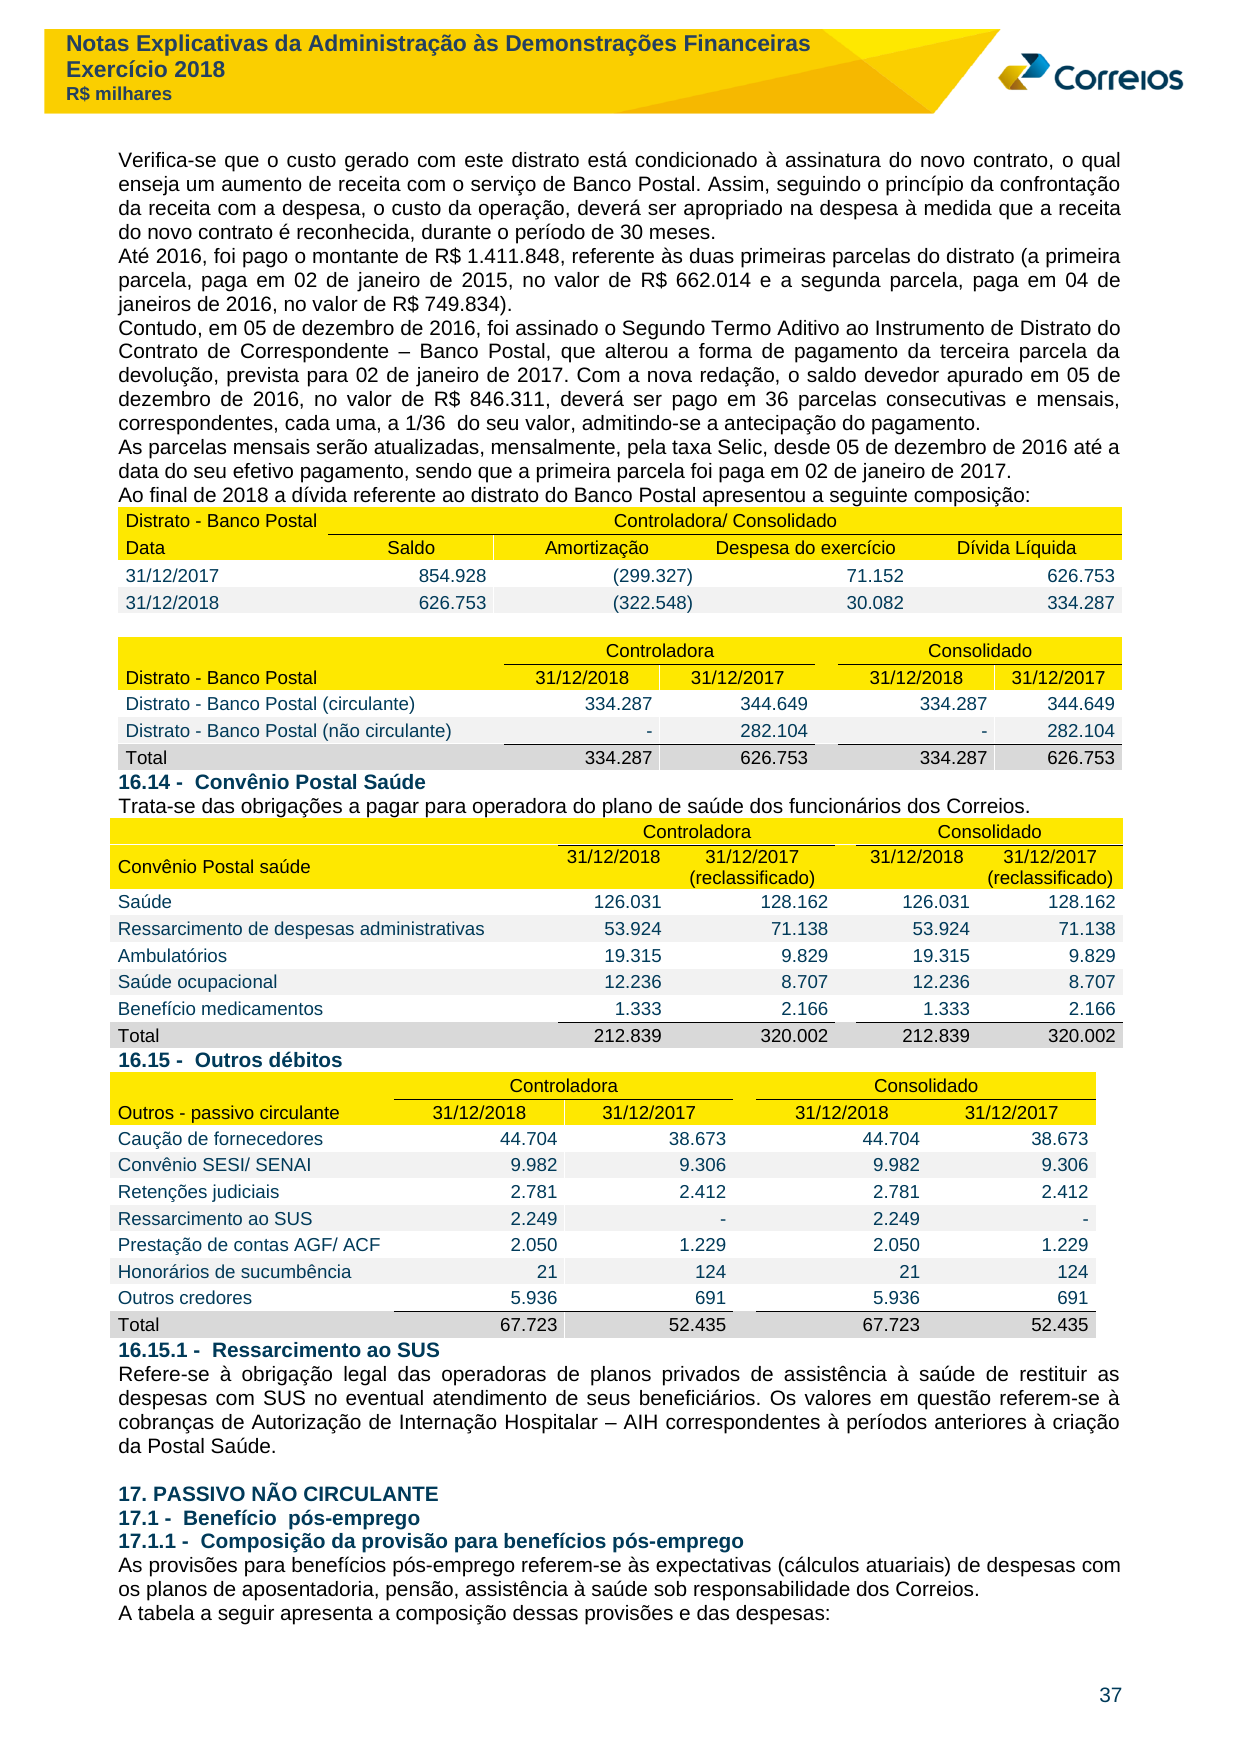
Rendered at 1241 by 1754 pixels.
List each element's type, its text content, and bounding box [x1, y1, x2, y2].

table_cell [733, 1231, 756, 1258]
table_cell Saúde ocupacional [110, 969, 558, 995]
table_cell 282.104 [660, 717, 815, 743]
table_cell [835, 969, 856, 995]
table_cell 38.673 [565, 1125, 733, 1152]
table_cell 31/12/2017 [565, 1100, 733, 1125]
table_header [118, 637, 504, 664]
table_cell 21 [394, 1258, 564, 1284]
table_cell Honorários de sucumbência [110, 1258, 394, 1284]
table_cell [733, 1205, 756, 1231]
picture [762, 895, 766, 906]
table_cell Outros credores [110, 1285, 394, 1311]
table_header Distrato - Banco Postal [118, 507, 328, 534]
text Contudo, em 05 de dezembro de 2016, foi assinado o Segundo Termo Aditivo ao Instrumento de Distrato do Contrato de Correspondente – Banco Postal, que alterou a forma de pagamento da terceira parcela da devolução, prevista para 02 de janeiro de 2017. Com a nova redação, o saldo devedor apurado em 05 de dezembro de 2016, no valor de R$ 846.311, deverá ser pago em 36 parcelas consecutivas e mensais, correspondentes, cada uma, a 1/36 do seu valor, admitindo-se a antecipação do pagamento. [118, 315, 1122, 435]
table_cell 31/12/2018 [838, 665, 994, 690]
table_cell 31/12/2018 [558, 846, 669, 889]
table_cell 626.753 [660, 745, 815, 770]
table_cell Data [118, 534, 328, 560]
picture [161, 1004, 166, 1015]
text As parcelas mensais serão atualizadas, mensalmente, pela taxa Selic, desde 05 de dezembro de 2016 até a data do seu efetivo pagamento, sendo que a primeira parcela foi paga em 02 de janeiro de 2017. [118, 435, 1122, 483]
table_cell - [504, 717, 659, 743]
table_cell (322.548) [494, 587, 700, 613]
table_cell [815, 717, 838, 743]
table_cell Total [110, 1022, 558, 1048]
table_cell 124 [565, 1258, 733, 1284]
table_cell 1.333 [558, 995, 669, 1022]
table_cell 67.723 [394, 1312, 564, 1338]
table_cell 52.435 [927, 1312, 1096, 1338]
table_cell 9.982 [394, 1152, 564, 1178]
table_cell 691 [927, 1285, 1096, 1311]
table_cell [733, 1125, 756, 1152]
table_cell 12.236 [856, 969, 977, 995]
table_cell 126.031 [856, 889, 977, 915]
table_cell 1.229 [927, 1231, 1096, 1258]
picture [142, 1161, 146, 1171]
table_cell Distrato - Banco Postal [118, 664, 504, 690]
table_cell Benefício medicamentos [110, 995, 558, 1022]
table_header [815, 637, 838, 664]
picture [153, 569, 157, 580]
table_header [110, 818, 558, 844]
table_cell 1.333 [856, 995, 977, 1022]
table_header Consolidado [756, 1072, 1096, 1099]
table_cell 2.412 [565, 1178, 733, 1205]
picture [914, 975, 918, 986]
table_cell 31/12/2018 [394, 1100, 564, 1125]
table_cell 71.138 [669, 915, 835, 942]
table_cell 9.829 [977, 942, 1123, 968]
table_header Controladora [558, 818, 835, 844]
picture [217, 925, 221, 935]
table_cell [733, 1099, 756, 1125]
table_header Consolidado [838, 637, 1122, 664]
picture [44, 29, 1210, 114]
picture [914, 949, 918, 960]
picture [911, 1185, 915, 1196]
table_cell Total [110, 1311, 394, 1338]
table_cell Convênio SESI/ SENAI [110, 1152, 394, 1178]
table_header Controladora/ Consolidado [328, 507, 1122, 534]
table_cell (299.327) [494, 560, 700, 587]
text Trata-se das obrigações a pagar para operadora do plano de saúde dos funcionários dos Correios. [118, 794, 1122, 818]
picture [217, 1215, 221, 1225]
table_cell Distrato - Banco Postal (não circulante) [118, 717, 504, 743]
table_cell 2.050 [756, 1231, 927, 1258]
table_cell [835, 942, 856, 968]
table_cell 31/12/2017 (reclassificado) [669, 846, 835, 889]
table_cell 212.839 [856, 1023, 977, 1048]
subtitle Benefício pós-emprego [118, 1505, 1122, 1529]
table_cell Prestação de contas AGF/ ACF [110, 1231, 394, 1258]
table_cell 9.306 [927, 1152, 1096, 1178]
table_cell Outros - passivo circulante [110, 1099, 394, 1125]
table_cell 67.723 [756, 1312, 927, 1338]
picture [127, 697, 133, 708]
table_cell 19.315 [856, 942, 977, 968]
text As provisões para benefícios pós-emprego referem-se às expectativas (cálculos atuariais) de despesas com os planos de aposentadoria, pensão, assistência à saúde sob responsabilidade dos Correios. [118, 1553, 1122, 1601]
table_cell Convênio Postal saúde [110, 845, 558, 889]
table_cell [835, 915, 856, 942]
picture [1086, 1002, 1090, 1013]
table_cell 2.249 [756, 1205, 927, 1231]
table_cell 8.707 [669, 969, 835, 995]
table_cell 626.753 [995, 745, 1122, 770]
table_cell [815, 690, 838, 717]
text Refere-se à obrigação legal das operadoras de planos privados de assistência à saúde de restituir as despesas com SUS no eventual atendimento de seus beneficiários. Os valores em questão referem-se à cobranças de Autorização de Internação Hospitalar – AIH correspondentes à períodos anteriores à criação da Postal Saúde. [118, 1362, 1122, 1457]
picture [1086, 895, 1090, 906]
picture [1069, 1185, 1073, 1196]
table_cell 12.236 [558, 969, 669, 995]
table_cell 320.002 [977, 1023, 1123, 1048]
table_cell 320.002 [669, 1023, 835, 1048]
picture [961, 895, 965, 906]
table_cell 2.166 [977, 995, 1123, 1022]
table_cell 38.673 [927, 1125, 1096, 1152]
table_cell Despesa do exercício [700, 535, 911, 560]
table_cell 2.249 [394, 1205, 564, 1231]
picture [200, 569, 204, 580]
subtitle PASSIVO NÃO CIRCULANTE [118, 1481, 1122, 1505]
table_cell 44.704 [756, 1125, 927, 1152]
table_cell [733, 1178, 756, 1205]
table_cell 854.928 [328, 560, 493, 587]
table_cell - [565, 1205, 733, 1231]
text Verifica-se que o custo gerado com este distrato está condicionado à assinatura do novo contrato, o qual enseja um aumento de receita com o serviço de Banco Postal. Assim, seguindo o princípio da confrontação da receita com a despesa, o custo da operação, deverá ser apropriado na despesa à medida que a receita do novo contrato é reconhecida, durante o período de 30 meses. [118, 148, 1122, 243]
table_cell [835, 1022, 856, 1048]
table_cell 8.707 [977, 969, 1123, 995]
table_cell 334.287 [838, 690, 994, 717]
subtitle Ressarcimento ao SUS [118, 1338, 1122, 1362]
table_cell 128.162 [669, 889, 835, 915]
table_cell Ressarcimento de despesas administrativas [110, 915, 558, 942]
picture [142, 1268, 146, 1278]
table_cell 344.649 [995, 690, 1122, 717]
table_cell 21 [756, 1258, 927, 1284]
table_cell Distrato - Banco Postal (circulante) [118, 690, 504, 717]
table_header [733, 1072, 756, 1099]
table_cell 334.287 [504, 690, 659, 717]
table_cell 2.781 [756, 1178, 927, 1205]
table_cell [733, 1152, 756, 1178]
table_cell 31/12/2018 [756, 1100, 927, 1125]
table_cell [733, 1258, 756, 1284]
table_cell 1.229 [565, 1231, 733, 1258]
table_cell [835, 995, 856, 1022]
table_cell 2.050 [394, 1231, 564, 1258]
text Ao final de 2018 a dívida referente ao distrato do Banco Postal apresentou a seguinte composição: [118, 483, 1122, 507]
table_cell 71.152 [700, 560, 911, 587]
table_cell [733, 1285, 756, 1311]
table_cell 31/12/2017 [118, 560, 328, 587]
table_cell 44.704 [394, 1125, 564, 1152]
table_cell - [838, 717, 994, 743]
table_cell Saúde [110, 889, 558, 915]
table_cell 691 [565, 1285, 733, 1311]
picture [874, 569, 878, 580]
table_cell Amortização [494, 535, 700, 560]
table_cell 31/12/2018 [504, 665, 659, 690]
table_cell Dívida Líquida [911, 535, 1122, 560]
picture [153, 596, 157, 607]
table_cell 2.781 [394, 1178, 564, 1205]
table_header [835, 818, 856, 844]
table_cell 626.753 [328, 587, 493, 613]
table_cell 31/12/2018 [856, 846, 977, 889]
table_header Controladora [394, 1072, 733, 1099]
table_cell 334.287 [838, 745, 994, 770]
table_cell 9.982 [756, 1152, 927, 1178]
table_cell 71.138 [977, 915, 1123, 942]
table_cell 31/12/2017 [927, 1100, 1096, 1125]
table_cell 124 [927, 1258, 1096, 1284]
table_cell 9.829 [669, 942, 835, 968]
table_cell 5.936 [394, 1285, 564, 1311]
table_cell Ressarcimento ao SUS [110, 1205, 394, 1231]
table_header Controladora [504, 637, 815, 664]
table_cell 52.435 [565, 1312, 733, 1338]
table_cell [815, 744, 838, 770]
table_cell 2.166 [669, 995, 835, 1022]
table_cell 5.936 [756, 1285, 927, 1311]
table_cell 626.753 [911, 560, 1122, 587]
table_cell Total [118, 744, 504, 770]
table_cell 212.839 [558, 1023, 669, 1048]
table_cell 53.924 [856, 915, 977, 942]
table_cell 334.287 [504, 745, 659, 770]
table_cell 9.306 [565, 1152, 733, 1178]
picture [1086, 922, 1090, 933]
picture [127, 724, 133, 735]
subtitle Composição da provisão para benefícios pós-emprego [118, 1529, 1122, 1553]
table_header [110, 1072, 394, 1099]
text A tabela a seguir apresenta a composição dessas provisões e das despesas: [118, 1601, 1122, 1625]
table_cell 128.162 [977, 889, 1123, 915]
table_cell 282.104 [995, 717, 1122, 743]
table_cell 30.082 [700, 587, 911, 613]
picture [1043, 1238, 1047, 1249]
table_cell [815, 664, 838, 690]
table_cell Caução de fornecedores [110, 1125, 394, 1152]
subtitle Outros débitos [118, 1048, 1122, 1072]
text Até 2016, foi pago o montante de R$ 1.411.848, referente às duas primeiras parcelas do distrato (a primeira parcela, paga em 02 de janeiro de 2015, no valor de R$ 662.014 e a segunda parcela, paga em 04 de janeiros de 2016, no valor de R$ 749.834). [118, 243, 1122, 315]
table_cell 126.031 [558, 889, 669, 915]
table_header Consolidado [856, 818, 1123, 844]
table_cell 19.315 [558, 942, 669, 968]
table_cell Retenções judiciais [110, 1178, 394, 1205]
table_cell [835, 845, 856, 889]
table_cell 53.924 [558, 915, 669, 942]
table_cell Ambulatórios [110, 942, 558, 968]
table_cell [733, 1311, 756, 1338]
picture [200, 596, 204, 607]
table_cell [835, 889, 856, 915]
table_cell 31/12/2017 (reclassificado) [977, 846, 1123, 889]
table_cell - [927, 1205, 1096, 1231]
table_cell Saldo [328, 535, 493, 560]
table_cell 2.412 [927, 1178, 1096, 1205]
table_cell 31/12/2017 [660, 665, 815, 690]
table_cell 334.287 [911, 587, 1122, 613]
subtitle Convênio Postal Saúde [118, 770, 1122, 794]
table_cell 31/12/2018 [118, 587, 328, 613]
table_cell 31/12/2017 [995, 665, 1122, 690]
table_cell 344.649 [660, 690, 815, 717]
